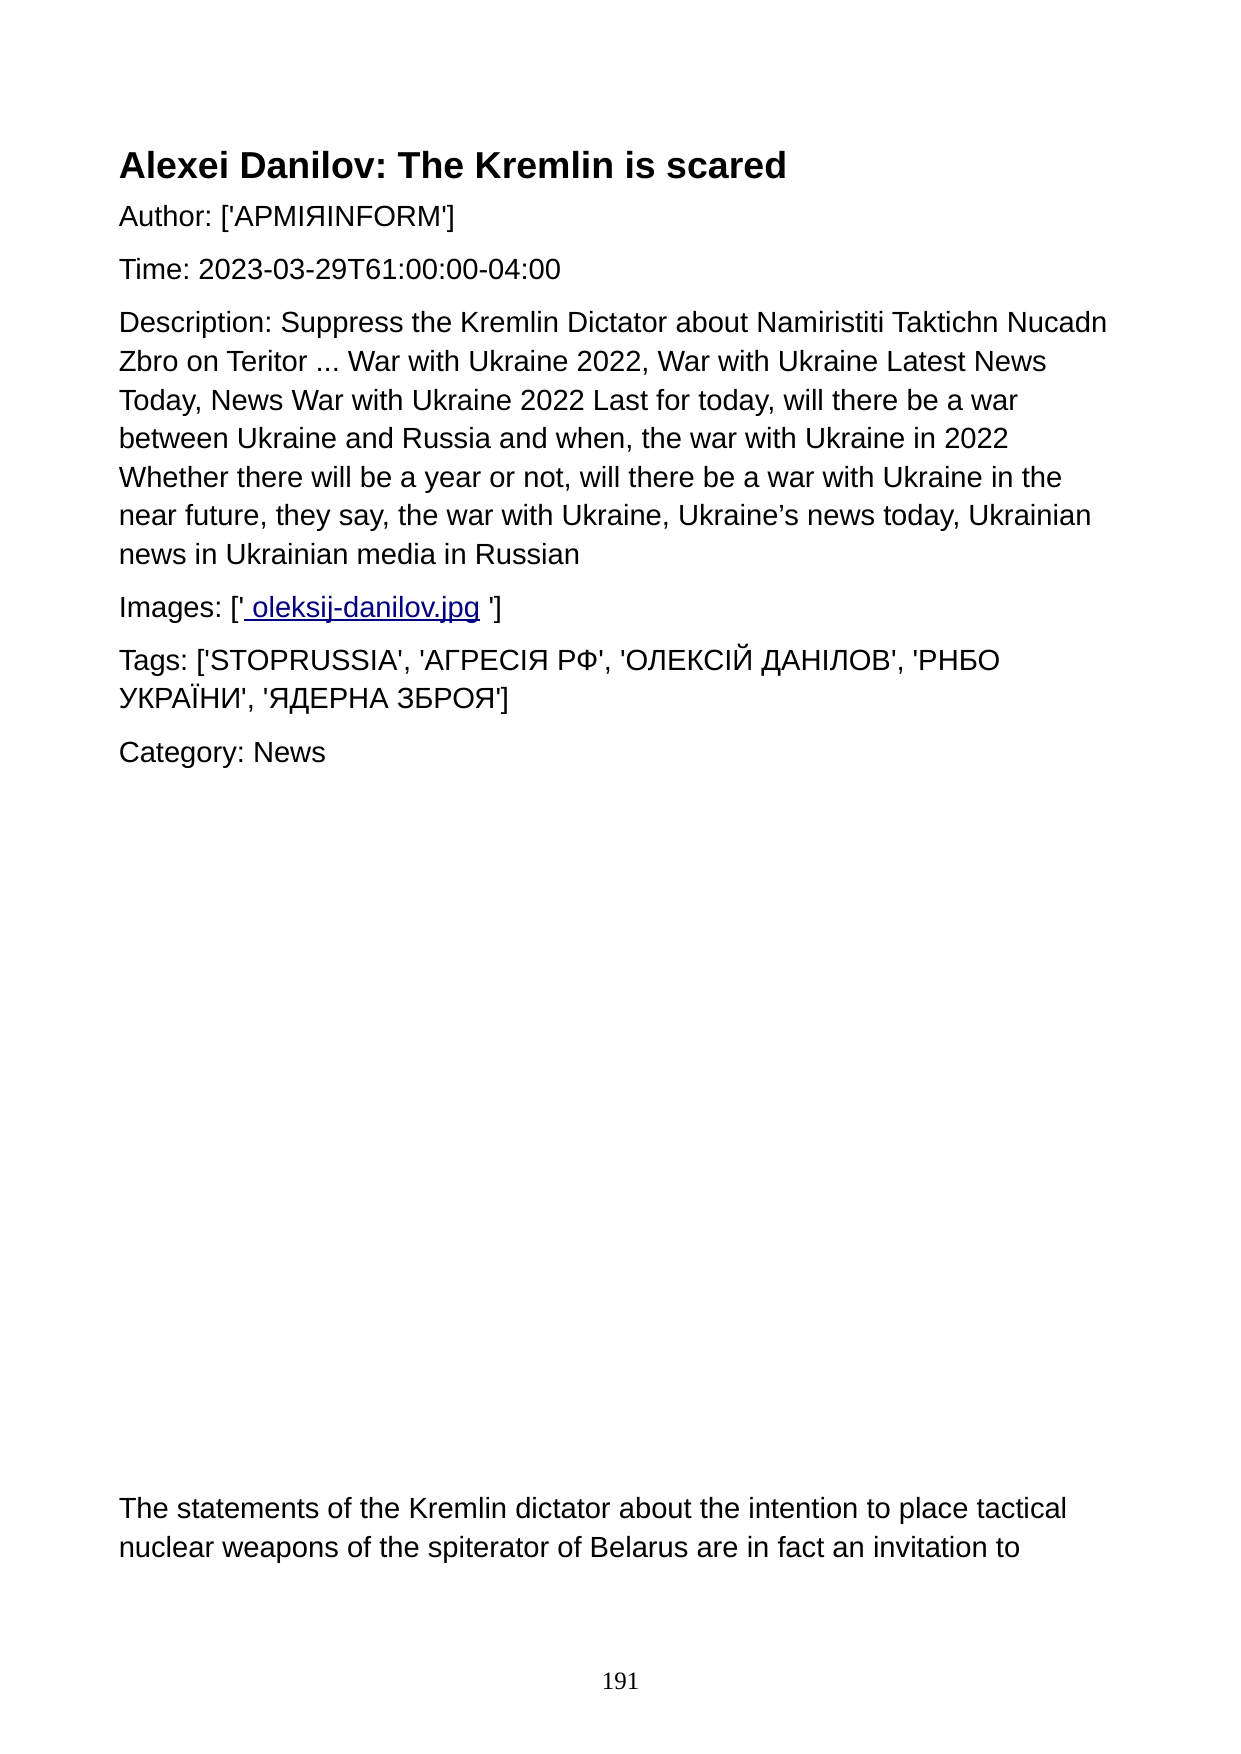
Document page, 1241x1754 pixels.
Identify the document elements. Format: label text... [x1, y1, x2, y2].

text Tags: ['STOPRUSSIA', 'АГРЕСІЯ РФ', 'ОЛЕКСІЙ ДАНІЛОВ', 'РНБО УКРАЇНИ', 'ЯДЕРНА ЗБРОЯ'] [118, 643, 1122, 715]
text Category: News [118, 734, 1122, 768]
text Time: 2023-03-29T61:00:00-04:00 [118, 252, 1122, 286]
text The statements of the Kremlin dictator about the intention to place tactical nuclear weapons of the spiterator of Belarus are in fact an invitation to [118, 788, 1122, 1563]
subtitle Alexei Danilov: The Kremlin is scared [118, 143, 1122, 187]
text Author: ['АРМІЯINFORM'] [118, 199, 1122, 233]
text Description: Suppress the Kremlin Dictator about Namiristiti Taktichn Nucadn Zbro on Teritor ... War with Ukraine 2022, War with Ukraine Latest News Today, News War with Ukraine 2022 Last for today, will there be a war between Ukraine and Russia and when, the war with Ukraine in 2022 Whether there will be a year or not, will there be a war with Ukraine in the near future, they say, the war with Ukraine, Ukraine’s news today, Ukrainian news in Ukrainian media in Russian [118, 305, 1122, 570]
text Images: [' oleksij-danilov.jpg '] [118, 590, 1122, 623]
